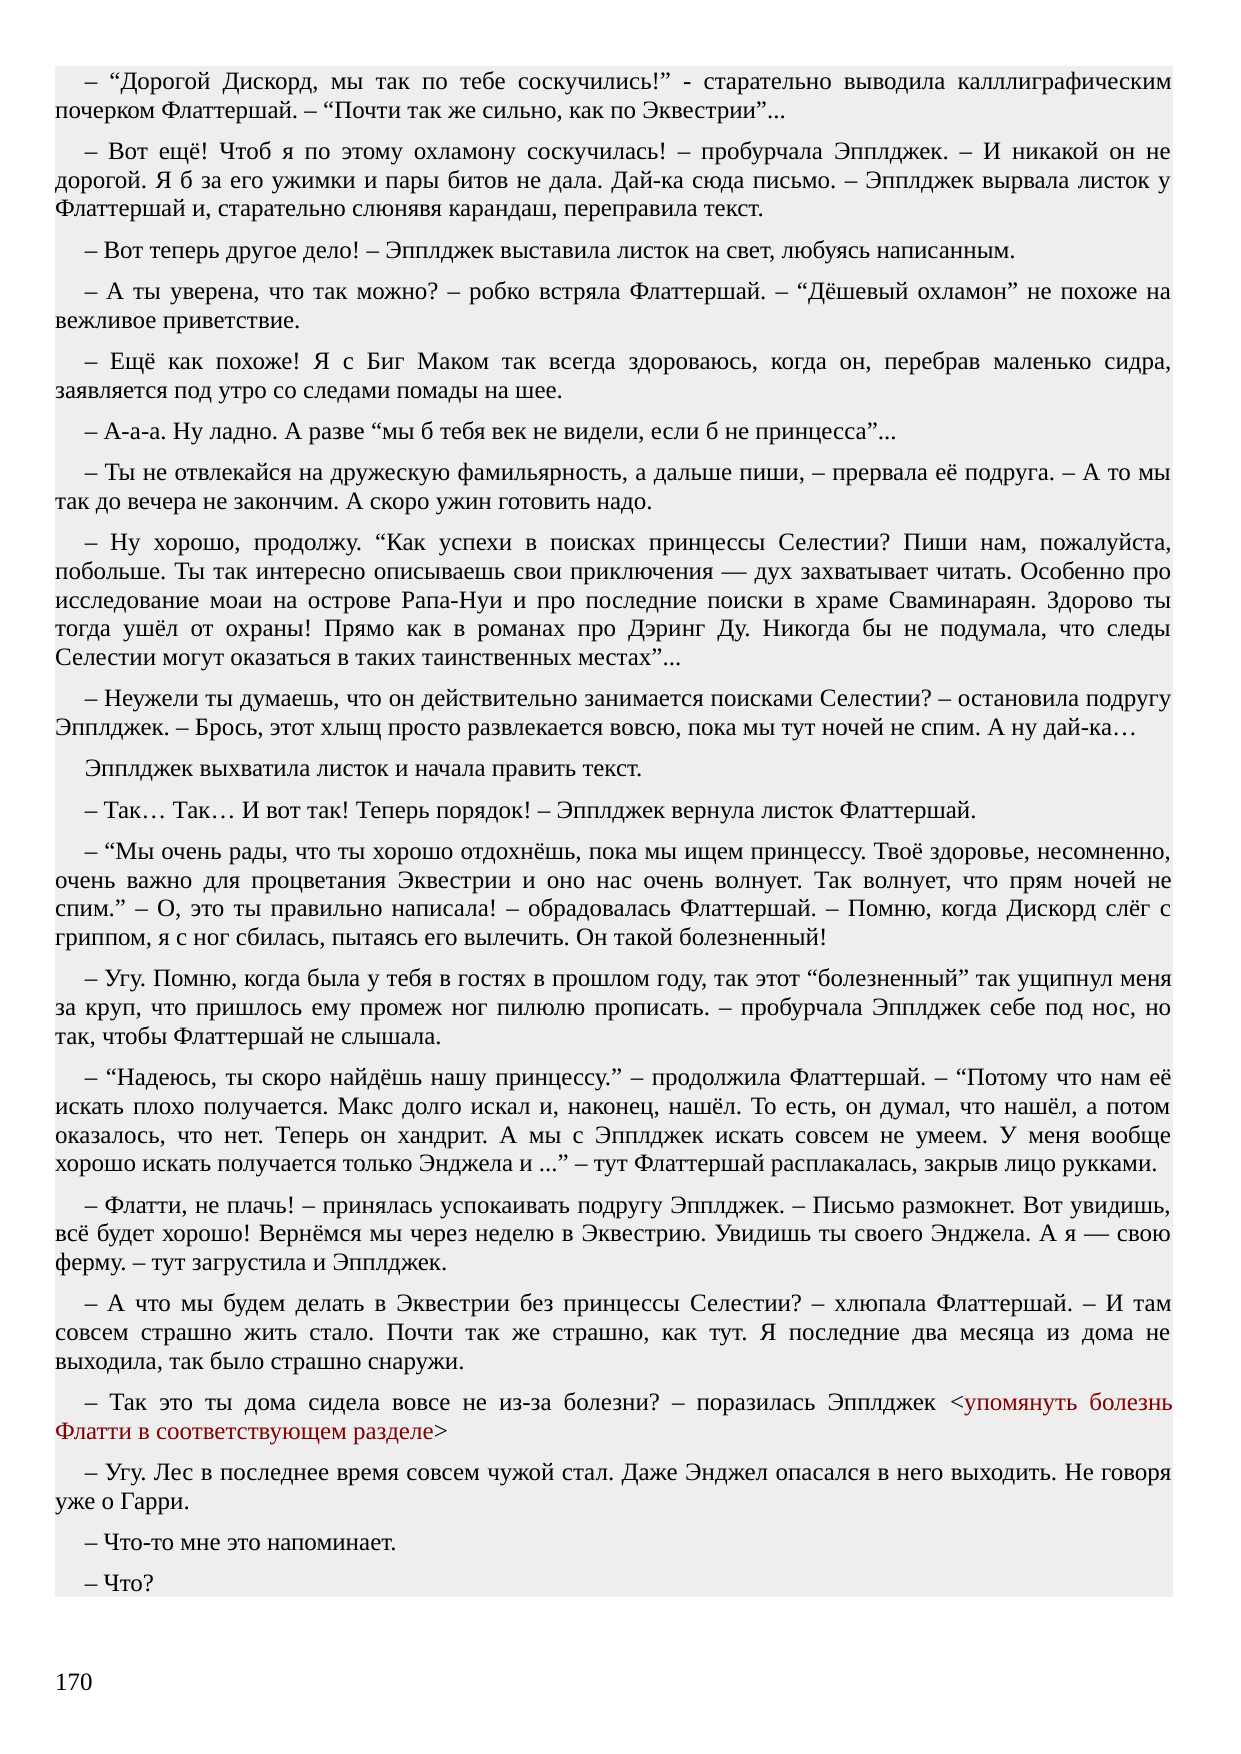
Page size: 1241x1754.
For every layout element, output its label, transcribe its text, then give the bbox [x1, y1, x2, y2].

text – Вот теперь другое дело! – Эпплджек выставила листок на свет, любуясь написанным. [55, 235, 1173, 263]
text Эпплджек выхватила листок и начала править текст. [55, 753, 1173, 782]
text – А что мы будем делать в Эквестрии без принцессы Селестии? – хлюпала Флаттершай. – И там совсем страшно жить стало. Почти так же страшно, как тут. Я последние два месяца из дома не выходила, так было страшно снаружи. [55, 1288, 1173, 1375]
text – Что-то мне это напоминает. [55, 1527, 1173, 1556]
text – “Надеюсь, ты скоро найдёшь нашу принцессу.” – продолжила Флаттершай. – “Потому что нам её искать плохо получается. Макс долго искал и, наконец, нашёл. То есть, он думал, что нашёл, а потом оказалось, что нет. Теперь он хандрит. А мы с Эпплджек искать совсем не умеем. У меня вообще хорошо искать получается только Энджела и ...” – тут Флаттершай расплакалась, закрыв лицо рукками. [55, 1062, 1173, 1177]
text – “Дорогой Дискорд, мы так по тебе соскучились!” - старательно выводила калллиграфическим почерком Флаттершай. – “Почти так же сильно, как по Эквестрии”... [55, 66, 1173, 123]
text – Вот ещё! Чтоб я по этому охламону соскучилась! – пробурчала Эпплджек. – И никакой он не дорогой. Я б за его ужимки и пары битов не дала. Дай-ка сюда письмо. – Эпплджек вырвала листок у Флаттершай и, старательно слюнявя карандаш, переправила текст. [55, 136, 1173, 222]
text – А ты уверена, что так можно? – робко встряла Флаттершай. – “Дёшевый охламон” не похоже на вежливое приветствие. [55, 276, 1173, 333]
text – Угу. Лес в последнее время совсем чужой стал. Даже Энджел опасался в него выходить. Не говоря уже о Гарри. [55, 1457, 1173, 1515]
text – Ты не отвлекайся на дружескую фамильярность, а дальше пиши, – прервала её подруга. – А то мы так до вечера не закончим. А скоро ужин готовить надо. [55, 457, 1173, 515]
text – Угу. Помню, когда была у тебя в гостях в прошлом году, так этот “болезненный” так ущипнул меня за круп, что пришлось ему промеж ног пилюлю прописать. – пробурчала Эпплджек себе под нос, но так, чтобы Флаттершай не слышала. [55, 963, 1173, 1050]
text – Так это ты дома сидела вовсе не из-за болезни? – поразилась Эпплджек <упомянуть болезнь Флатти в соответствующем разделе> [55, 1387, 1173, 1445]
text – “Мы очень рады, что ты хорошо отдохнёшь, пока мы ищем принцессу. Твоё здоровье, несомненно, очень важно для процветания Эквестрии и оно нас очень волнует. Так волнует, что прям ночей не спим.” – О, это ты правильно написала! – обрадовалась Флаттершай. – Помню, когда Дискорд слёг с гриппом, я с ног сбилась, пытаясь его вылечить. Он такой болезненный! [55, 836, 1173, 951]
text – Так… Так… И вот так! Теперь порядок! – Эпплджек вернула листок Флаттершай. [55, 795, 1173, 823]
text – Ещё как похоже! Я с Биг Маком так всегда здороваюсь, когда он, перебрав маленько сидра, заявляется под утро со следами помады на шее. [55, 346, 1173, 403]
text – Флатти, не плачь! – принялась успокаивать подругу Эпплджек. – Письмо размокнет. Вот увидишь, всё будет хорошо! Вернёмся мы через неделю в Эквестрию. Увидишь ты своего Энджела. А я — свою ферму. – тут загрустила и Эпплджек. [55, 1190, 1173, 1276]
text – Неужели ты думаешь, что он действительно занимается поисками Селестии? – остановила подругу Эпплджек. – Брось, этот хлыщ просто развлекается вовсю, пока мы тут ночей не спим. А ну дай-ка… [55, 683, 1173, 741]
text – Что? [55, 1568, 1173, 1597]
text – Ну хорошо, продолжу. “Как успехи в поисках принцессы Селестии? Пиши нам, пожалуйста, побольше. Ты так интересно описываешь свои приключения — дух захватывает читать. Особенно про исследование моаи на острове Рапа-Нуи и про последние поиски в храме Сваминараян. Здорово ты тогда ушёл от охраны! Прямо как в романах про Дэринг Ду. Никогда бы не подумала, что следы Селестии могут оказаться в таких таинственных местах”... [55, 527, 1173, 671]
text – А-а-а. Ну ладно. А разве “мы б тебя век не видели, если б не принцесса”... [55, 416, 1173, 445]
